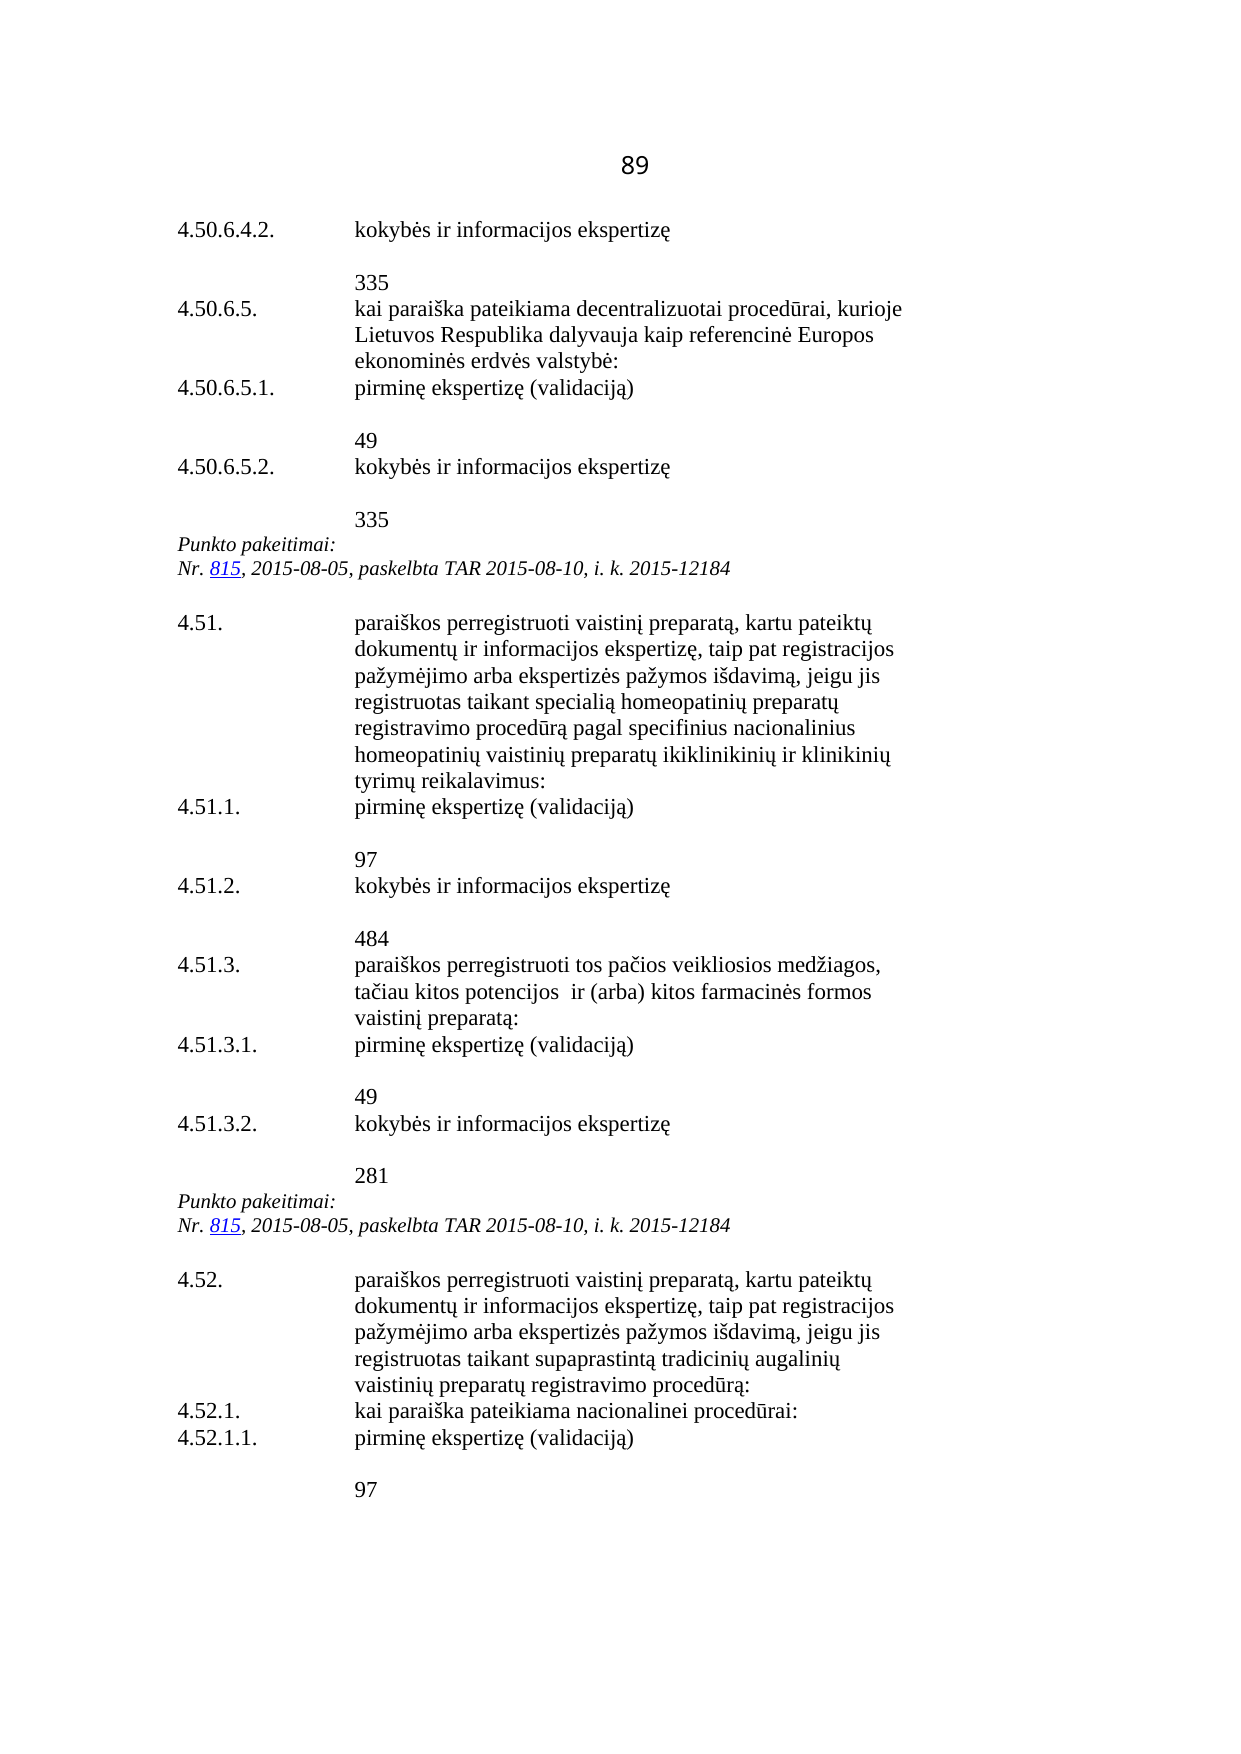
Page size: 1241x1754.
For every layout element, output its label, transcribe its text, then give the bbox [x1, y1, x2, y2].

text 4.51.1. pirminę ekspertizę (validaciją) 97 [177, 793, 945, 872]
text Punkto pakeitimai: [177, 532, 1093, 556]
text 4.50.6.5. kai paraiška pateikiama decentralizuotai procedūrai, kurioje [177, 295, 945, 321]
text registravimo procedūrą pagal specifinius nacionalinius [354, 714, 945, 741]
text 4.52.1.1. pirminę ekspertizę (validaciją) 97 [177, 1424, 945, 1503]
text 4.50.6.5.2. kokybės ir informacijos ekspertizę 335 [177, 453, 945, 532]
text 4.51.3. paraiškos perregistruoti tos pačios veikliosios medžiagos, [177, 952, 945, 978]
text 4.51. paraiškos perregistruoti vaistinį preparatą, kartu pateiktų [177, 609, 945, 635]
text pažymėjimo arba ekspertizės pažymos išdavimą, jeigu jis [354, 662, 945, 688]
text 4.50.6.4.2. kokybės ir informacijos ekspertizę 335 [177, 216, 945, 295]
text 4.50.6.5.1. pirminę ekspertizę (validaciją) 49 [177, 374, 945, 453]
text registruotas taikant specialią homeopatinių preparatų [354, 688, 945, 714]
text tačiau kitos potencijos ir (arba) kitos farmacinės formos [354, 978, 945, 1004]
text homeopatinių vaistinių preparatų ikiklinikinių ir klinikinių [354, 741, 945, 767]
text dokumentų ir informacijos ekspertizę, taip pat registracijos [354, 1292, 945, 1318]
text Punkto pakeitimai: [177, 1189, 1093, 1213]
text vaistinių preparatų registravimo procedūrą: [354, 1371, 945, 1397]
text dokumentų ir informacijos ekspertizę, taip pat registracijos [354, 635, 945, 662]
text pažymėjimo arba ekspertizės pažymos išdavimą, jeigu jis [354, 1318, 945, 1345]
text 4.51.2. kokybės ir informacijos ekspertizę 484 [177, 872, 945, 952]
text 4.51.3.1. pirminę ekspertizę (validaciją) 49 [177, 1031, 945, 1110]
text Lietuvos Respublika dalyvauja kaip referencinė Europos [354, 321, 945, 348]
text ekonominės erdvės valstybė: [354, 348, 945, 374]
text tyrimų reikalavimus: [354, 767, 945, 793]
text 4.51.3.2. kokybės ir informacijos ekspertizę 281 [177, 1110, 945, 1189]
text Nr. 815, 2015-08-05, paskelbta TAR 2015-08-10, i. k. 2015-12184 [177, 556, 1093, 580]
text vaistinį preparatą: [354, 1004, 945, 1031]
text 4.52. paraiškos perregistruoti vaistinį preparatą, kartu pateiktų [177, 1266, 945, 1292]
text registruotas taikant supaprastintą tradicinių augalinių [354, 1345, 945, 1371]
text Nr. 815, 2015-08-05, paskelbta TAR 2015-08-10, i. k. 2015-12184 [177, 1213, 1093, 1237]
text 4.52.1. kai paraiška pateikiama nacionalinei procedūrai: [177, 1397, 945, 1424]
